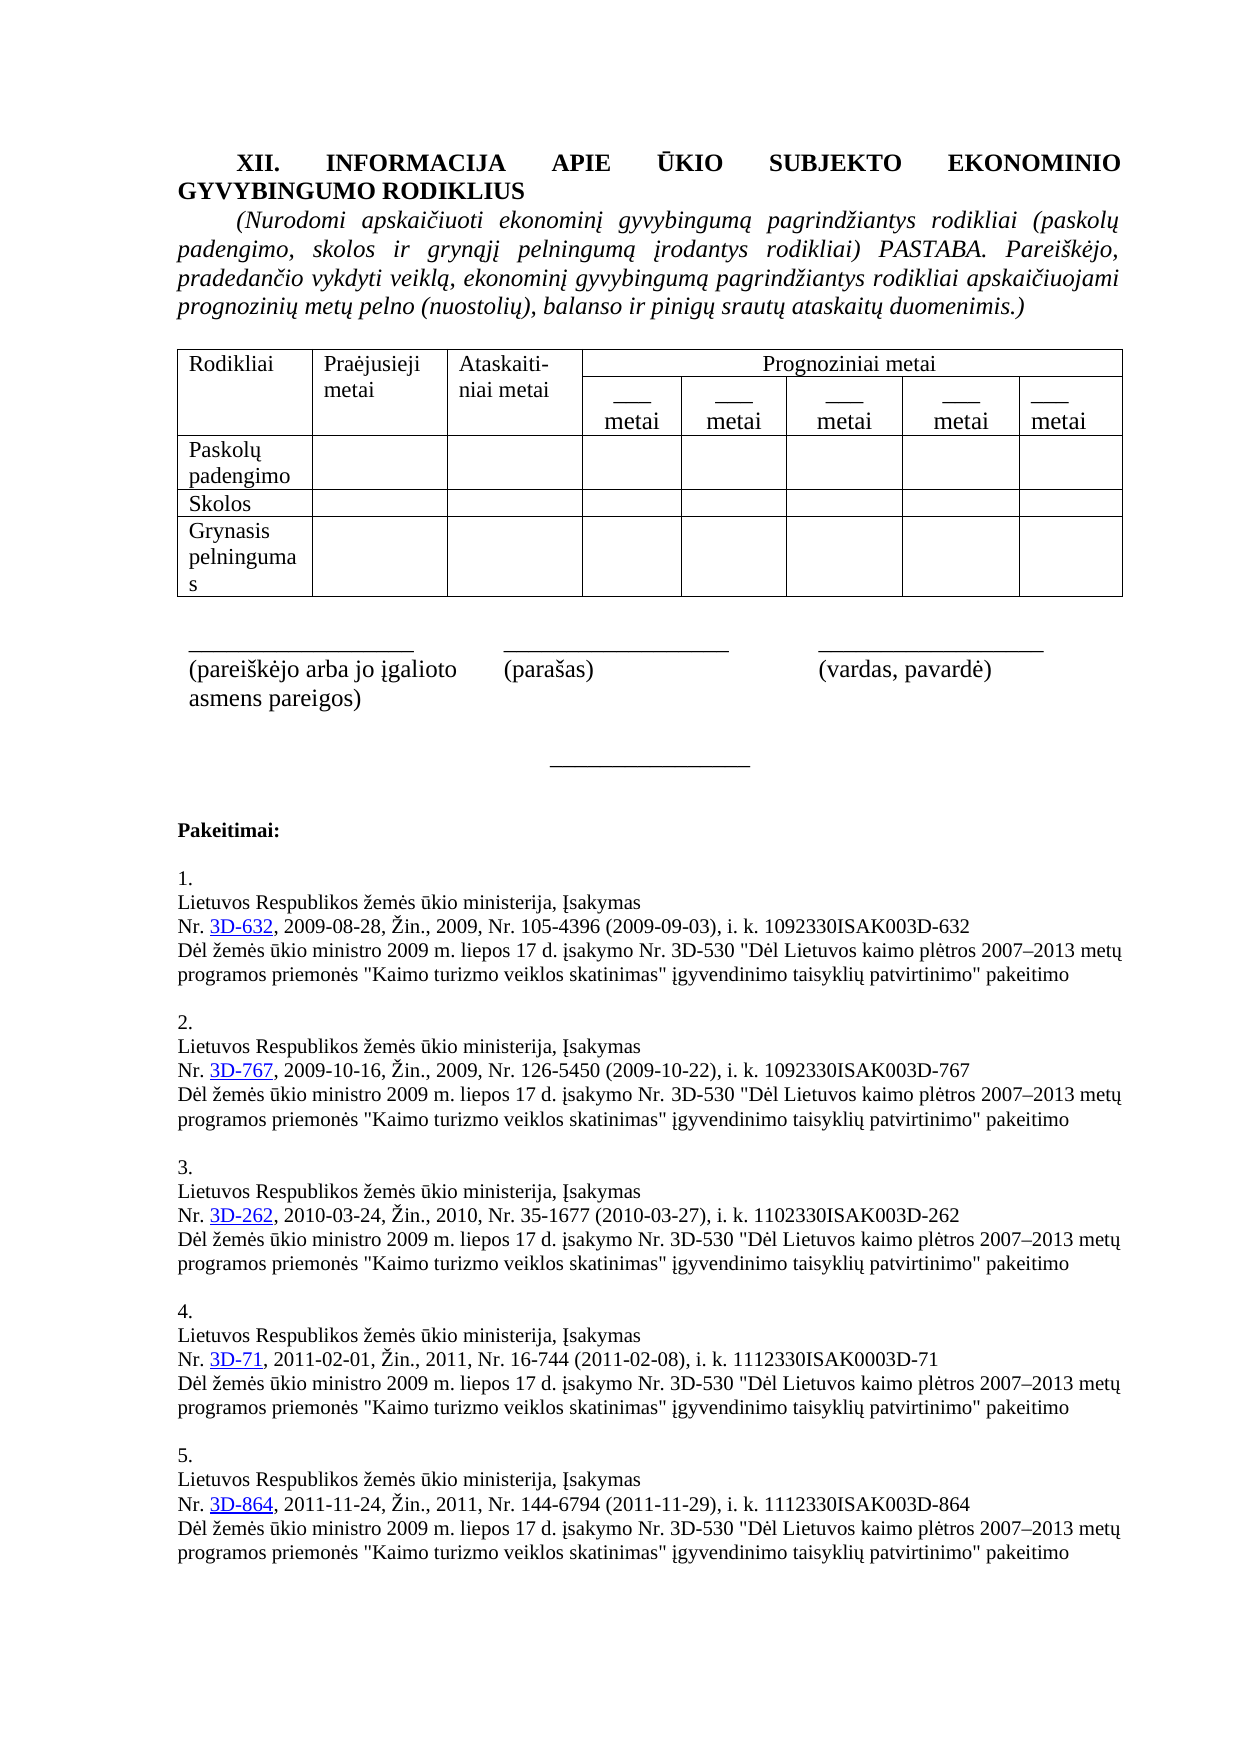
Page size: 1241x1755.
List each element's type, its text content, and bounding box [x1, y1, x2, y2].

text Lietuvos Respublikos žemės ūkio ministerija, Įsakymas [177, 890, 1122, 914]
text 5. [177, 1443, 1122, 1467]
text 3. [177, 1154, 1122, 1179]
table_cell ___ metai [682, 377, 786, 435]
table_cell [682, 436, 786, 488]
table_cell [313, 490, 447, 516]
table_cell ___ metai [1020, 377, 1122, 435]
table_cell Skolos [178, 490, 312, 516]
text Nr. 3D-767, 2009-10-16, Žin., 2009, Nr. 126-5450 (2009-10-22), i. k. 1092330ISAK003D-767 [177, 1058, 1122, 1082]
table_cell [448, 436, 582, 488]
table_header Ataskaiti-niai metai [448, 350, 582, 435]
table_cell Grynasis pelningumas [178, 517, 312, 596]
text (Nurodomi apskaičiuoti ekonominį gyvybingumą pagrindžiantys rodikliai (paskolų padengimo, skolos ir grynąjį pelningumą įrodantys rodikliai) PASTABA. Pareiškėjo, pradedančio vykdyti veiklą, ekonominį gyvybingumą pagrindžiantys rodikliai apskaičiuojami prognozinių metų pelno (nuostolių), balanso ir pinigų srautų ataskaitų duomenimis.) [177, 205, 1122, 320]
table_cell [787, 517, 902, 596]
text Lietuvos Respublikos žemės ūkio ministerija, Įsakymas [177, 1467, 1122, 1491]
table_cell [903, 517, 1019, 596]
table_cell Paskolų padengimo [178, 436, 312, 488]
text Nr. 3D-632, 2009-08-28, Žin., 2009, Nr. 105-4396 (2009-09-03), i. k. 1092330ISAK003D-632 [177, 914, 1122, 938]
text Nr. 3D-71, 2011-02-01, Žin., 2011, Nr. 16-744 (2011-02-08), i. k. 1112330ISAK0003D-71 [177, 1347, 1122, 1371]
table_cell [787, 490, 902, 516]
table_header Prognoziniai metai [583, 350, 1122, 376]
table_cell [682, 517, 786, 596]
text Lietuvos Respublikos žemės ūkio ministerija, Įsakymas [177, 1034, 1122, 1058]
table_cell [903, 490, 1019, 516]
text XII. INFORMACIJA APIE ŪKIO SUBJEKTO EKONOMINIO GYVYBINGUMO RODIKLIUS [177, 148, 1122, 205]
table_cell [583, 490, 681, 516]
table_cell [583, 517, 681, 596]
table_header Praėjusieji metai [313, 350, 447, 435]
table_cell ___ metai [903, 377, 1019, 435]
text 4. [177, 1299, 1122, 1323]
text Dėl žemės ūkio ministro 2009 m. liepos 17 d. įsakymo Nr. 3D-530 "Dėl Lietuvos kaimo plėtros 2007–2013 metų programos priemonės "Kaimo turizmo veiklos skatinimas" įgyvendinimo taisyklių patvirtinimo" pakeitimo [177, 1227, 1122, 1275]
text Lietuvos Respublikos žemės ūkio ministerija, Įsakymas [177, 1323, 1122, 1347]
table_cell [903, 436, 1019, 488]
table_header __________________ (vardas, pavardė) [807, 626, 1122, 712]
table_header __________________ (parašas) [492, 626, 807, 712]
text Dėl žemės ūkio ministro 2009 m. liepos 17 d. įsakymo Nr. 3D-530 "Dėl Lietuvos kaimo plėtros 2007–2013 metų programos priemonės "Kaimo turizmo veiklos skatinimas" įgyvendinimo taisyklių patvirtinimo" pakeitimo [177, 1082, 1122, 1131]
table_cell [448, 490, 582, 516]
text ________________ [177, 741, 1122, 769]
text Dėl žemės ūkio ministro 2009 m. liepos 17 d. įsakymo Nr. 3D-530 "Dėl Lietuvos kaimo plėtros 2007–2013 metų programos priemonės "Kaimo turizmo veiklos skatinimas" įgyvendinimo taisyklių patvirtinimo" pakeitimo [177, 1516, 1122, 1564]
table_cell [1020, 490, 1122, 516]
table_cell [448, 517, 582, 596]
table_header __________________ (pareiškėjo arba jo įgalioto asmens pareigos) [177, 626, 492, 712]
table_cell [313, 436, 447, 488]
table_cell ___ metai [787, 377, 902, 435]
text Nr. 3D-262, 2010-03-24, Žin., 2010, Nr. 35-1677 (2010-03-27), i. k. 1102330ISAK003D-262 [177, 1203, 1122, 1227]
table_cell [313, 517, 447, 596]
table_header Rodikliai [178, 350, 312, 435]
table_cell [787, 436, 902, 488]
text Lietuvos Respublikos žemės ūkio ministerija, Įsakymas [177, 1179, 1122, 1203]
text 1. [177, 866, 1122, 890]
text Pakeitimai: [177, 818, 1122, 842]
table_cell [682, 490, 786, 516]
table_cell [1020, 436, 1122, 488]
text Dėl žemės ūkio ministro 2009 m. liepos 17 d. įsakymo Nr. 3D-530 "Dėl Lietuvos kaimo plėtros 2007–2013 metų programos priemonės "Kaimo turizmo veiklos skatinimas" įgyvendinimo taisyklių patvirtinimo" pakeitimo [177, 938, 1122, 986]
table_cell [1020, 517, 1122, 596]
text Dėl žemės ūkio ministro 2009 m. liepos 17 d. įsakymo Nr. 3D-530 "Dėl Lietuvos kaimo plėtros 2007–2013 metų programos priemonės "Kaimo turizmo veiklos skatinimas" įgyvendinimo taisyklių patvirtinimo" pakeitimo [177, 1371, 1122, 1419]
text Nr. 3D-864, 2011-11-24, Žin., 2011, Nr. 144-6794 (2011-11-29), i. k. 1112330ISAK003D-864 [177, 1491, 1122, 1516]
table_cell ___ metai [583, 377, 681, 435]
text 2. [177, 1010, 1122, 1034]
table_cell [583, 436, 681, 488]
